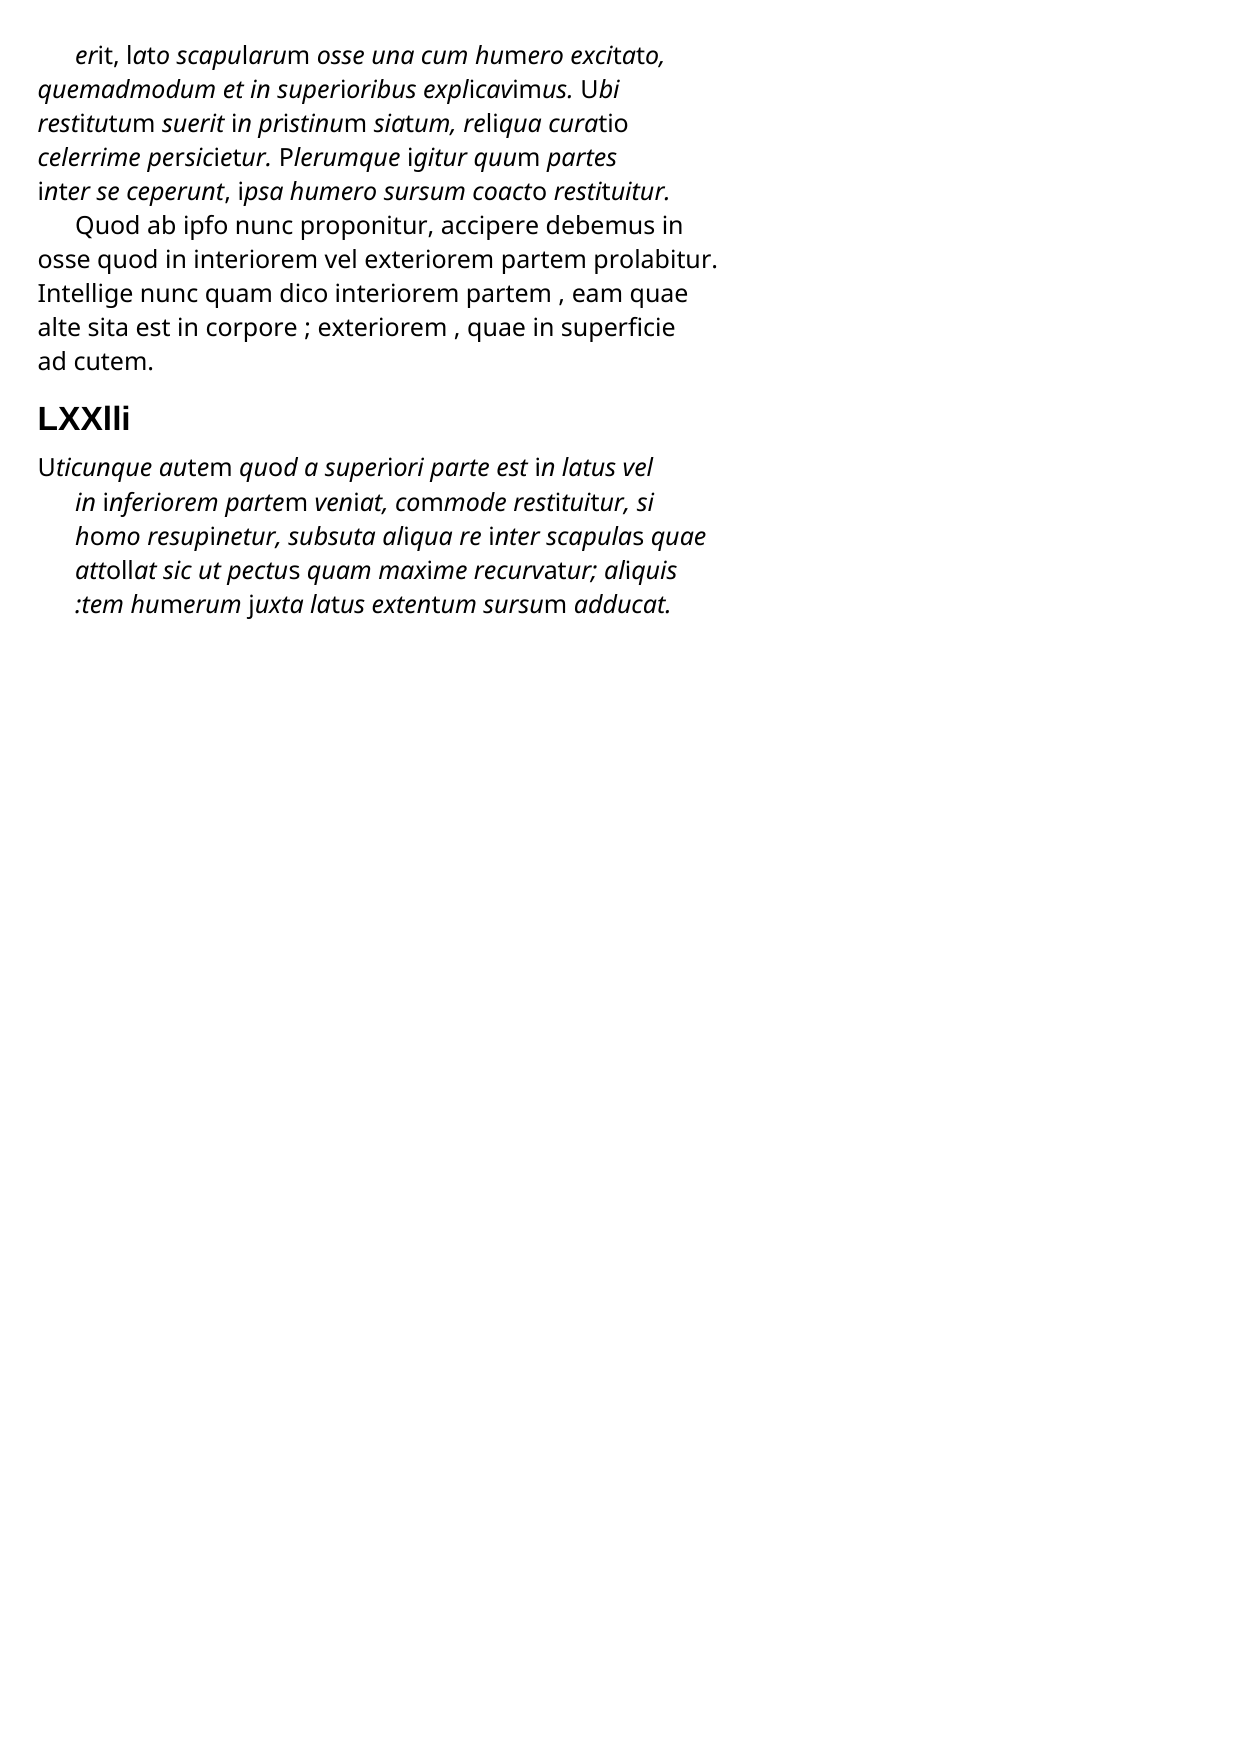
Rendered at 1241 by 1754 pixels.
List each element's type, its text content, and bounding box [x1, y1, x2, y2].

text Quod ab ipfo nunc proponitur, accipere debemus in osse quod in interiorem vel exteriorem partem prolabitur. Intellige nunc quam dico interiorem partem , eam quae alte sita est in corpore ; exteriorem , quae in superficie ad cutem. [37, 208, 1203, 378]
text erit, lato scapularum osse una cum humero excitato, quemadmodum et in superioribus explicavimus. Ubi restitutum suerit in pristinum siatum, reliqua curatio celerrime persicietur. Plerumque igitur quum partes inter se ceperunt, ipsa humero sursum coacto restituitur. [37, 37, 1203, 208]
subtitle LXXlli [37, 399, 1203, 438]
text Uticunque autem quod a superiori parte est in latus vel in inferiorem partem veniat, commode restituitur, si homo resupinetur, subsuta aliqua re inter scapulas quae attollat sic ut pectus quam maxime recurvatur; aliquis :tem humerum juxta latus extentum sursum adducat. [37, 450, 1203, 620]
